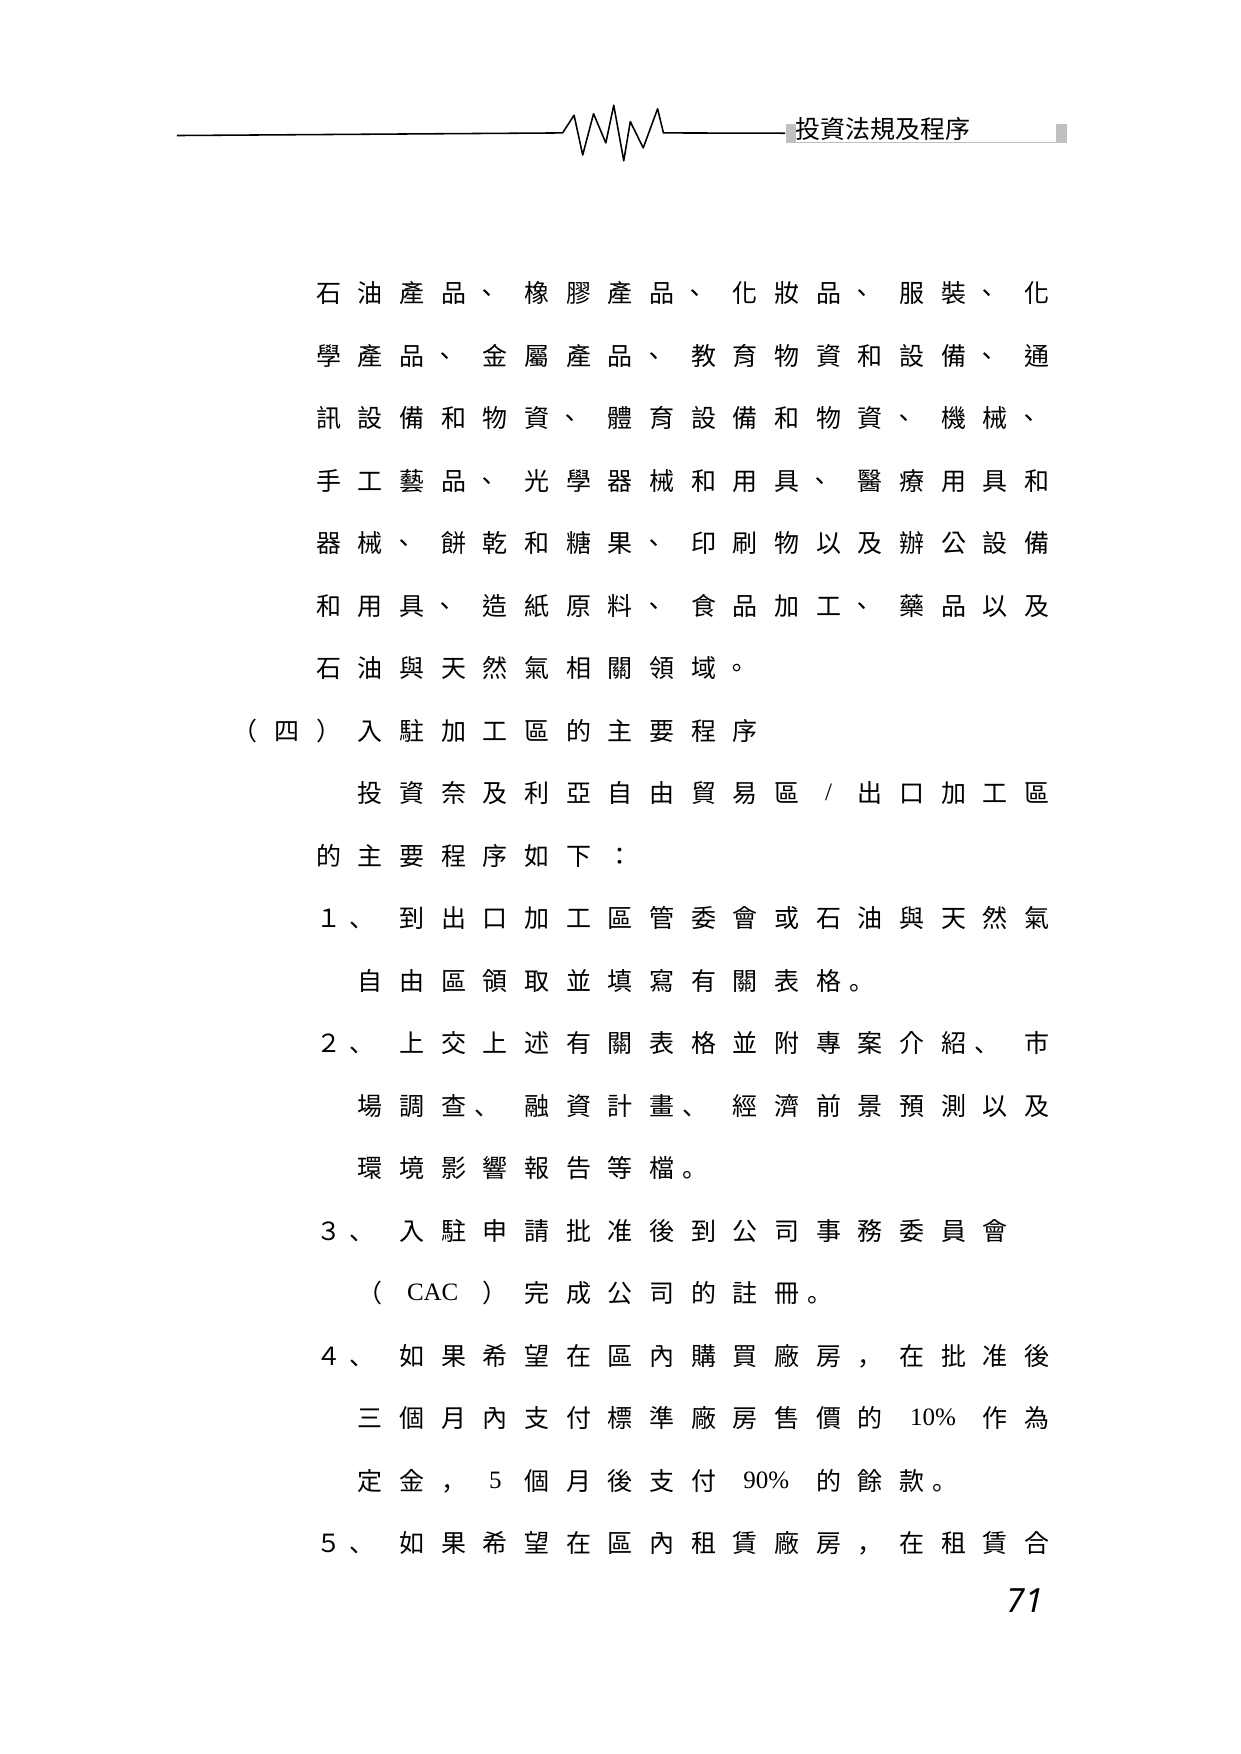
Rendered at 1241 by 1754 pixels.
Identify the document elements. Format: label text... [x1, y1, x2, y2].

text ３、入駐申請批准後到公司事務委員會（CAC）完成公司的註冊。 [281, 1188, 1058, 1313]
text 石油產品、橡膠產品、化妝品、服裝、化學產品、金屬產品、教育物資和設備、通訊設備和物資、體育設備和物資、機械、手工藝品、光學器械和用具、醫療用具和器械、餅乾和糖果、印刷物以及辦公設備和用具、造紙原料、食品加工、藥品以及石油與天然氣相關領域。 [281, 250, 1058, 688]
text ２、上交上述有關表格並附專案介紹、市場調查、融資計畫、經濟前景預測以及環境影響報告等檔。 [281, 1000, 1058, 1188]
text ４、如果希望在區內購買廠房，在批准後三個月內支付標準廠房售價的10%作為定金，5個月後支付90%的餘款。 [281, 1313, 1058, 1500]
text 投資奈及利亞自由貿易區/出口加工區的主要程序如下： [281, 750, 1058, 875]
text （四）入駐加工區的主要程序 [207, 688, 1058, 750]
text ５、如果希望在區內租賃廠房，在租賃合 [281, 1500, 1058, 1563]
text １、到出口加工區管委會或石油與天然氣自由區領取並填寫有關表格。 [281, 875, 1058, 1000]
